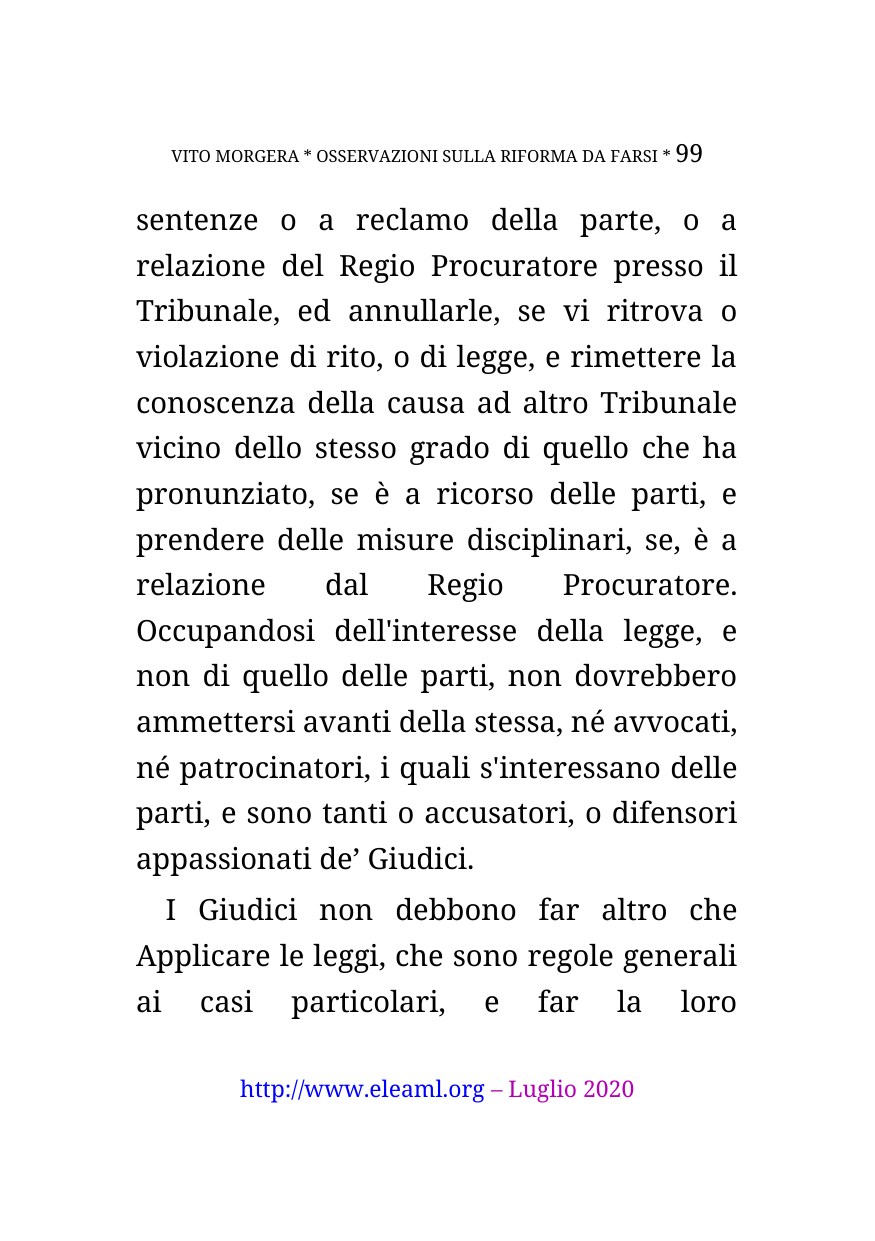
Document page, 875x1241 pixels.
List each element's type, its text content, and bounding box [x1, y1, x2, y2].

text I Giudici non debbono far altro che Applicare le leggi, che sono regole generali ai casi particolari, e far la loro [136, 890, 738, 1021]
text sentenze o a reclamo della parte, o a relazione del Regio Procuratore presso il Tribunale, ed annullarle, se vi ritrova o violazione di rito, o di legge, e rimettere la conoscenza della causa ad altro Tribunale vicino dello stesso grado di quello che ha pronunziato, se è a ricorso delle parti, e prendere delle misure disciplinari, se, è a relazione dal Regio Procuratore. Occupandosi dell'interesse della legge, e non di quello delle parti, non dovrebbero ammettersi avanti della stessa, né avvocati, né patrocinatori, i quali s'interessano delle parti, e sono tanti o accusatori, o difensori appassionati de’ Giudici. [136, 199, 738, 878]
